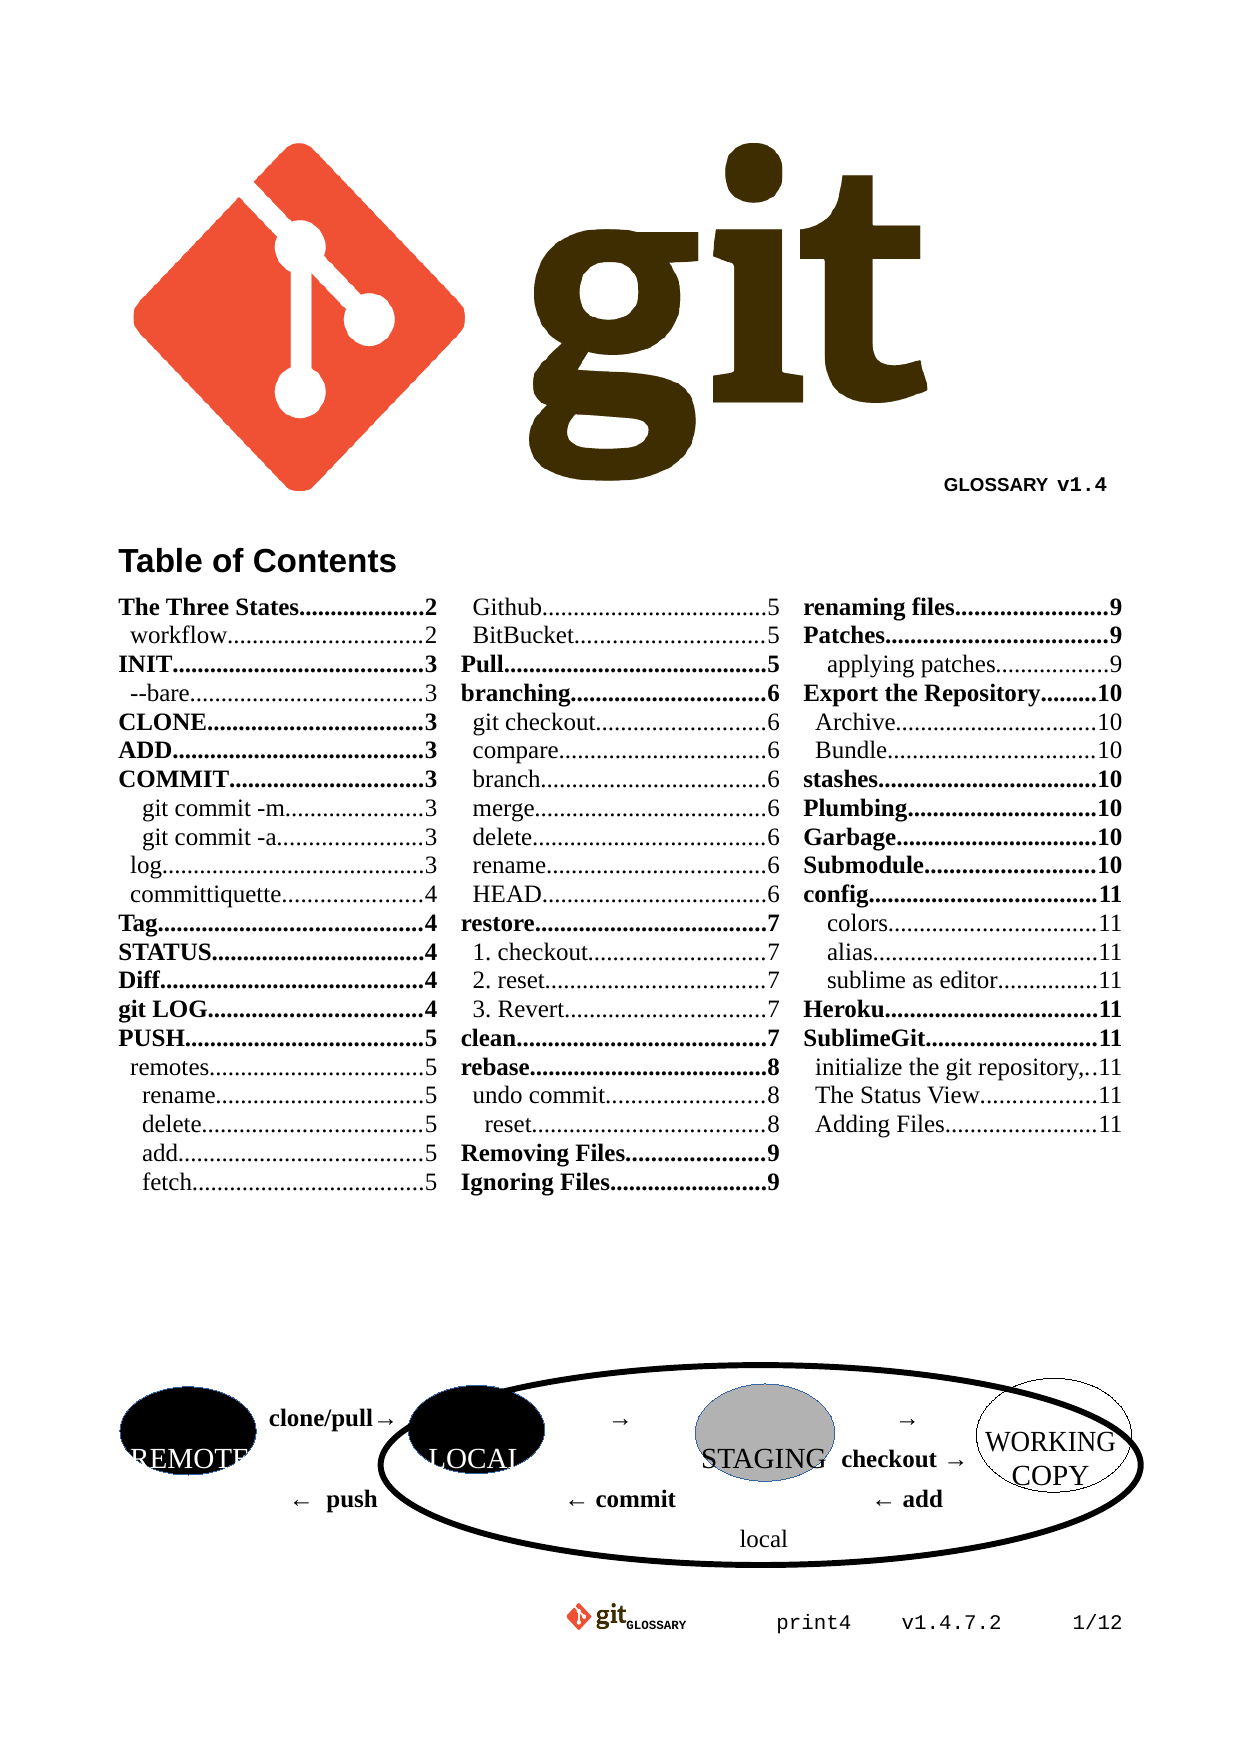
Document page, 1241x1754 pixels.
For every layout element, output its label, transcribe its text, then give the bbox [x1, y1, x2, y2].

text compare 6 [472, 736, 779, 764]
table_cell ← add [835, 1478, 979, 1518]
text BitBucket 5 [472, 621, 779, 649]
text applying patches 9 [827, 649, 1122, 678]
text rebase 8 [461, 1052, 779, 1081]
table_header clone/pull→ [261, 1398, 405, 1438]
text 1. checkout 7 [472, 937, 779, 966]
text add 5 [142, 1138, 437, 1167]
text remotes 5 [130, 1052, 437, 1081]
text SublimeGit 11 [803, 1023, 1122, 1052]
text Export the Repository 10 [803, 678, 1122, 707]
text git checkout 6 [472, 707, 779, 736]
text Github 5 [472, 592, 779, 621]
text 2. reset 7 [472, 966, 779, 994]
table_cell [261, 1438, 389, 1478]
text Archive 10 [815, 707, 1122, 736]
text rename 5 [142, 1081, 437, 1109]
text committiquette 4 [130, 879, 437, 908]
text colors 11 [827, 908, 1122, 937]
table_cell local [449, 1518, 1072, 1558]
picture [566, 1603, 627, 1630]
text branching 6 [461, 678, 779, 707]
text workflow 2 [130, 621, 437, 649]
text clean 7 [461, 1023, 779, 1052]
text alias 11 [827, 937, 1122, 966]
text Ignoring Files 9 [461, 1167, 779, 1196]
text git commit -m 3 [142, 793, 437, 822]
table_header WORKING COPY [979, 1398, 1122, 1518]
text config 11 [803, 879, 1122, 908]
table_header → [548, 1398, 692, 1438]
text undo commit 8 [472, 1081, 779, 1109]
text rename 6 [472, 851, 779, 879]
text branch 6 [472, 764, 779, 793]
table_cell [384, 1438, 405, 1478]
text Plumbing 10 [803, 793, 1122, 822]
text reset 8 [484, 1109, 779, 1138]
text merge 6 [472, 793, 779, 822]
text git commit -a 3 [142, 822, 437, 851]
text Tag 4 [118, 908, 437, 937]
table_header REMOTE [118, 1398, 261, 1518]
table_cell checkout → [835, 1438, 979, 1478]
text STATUS 4 [118, 937, 437, 966]
text PUSH 5 [118, 1023, 437, 1052]
text Patches 9 [803, 621, 1122, 649]
table_header LOCAL [405, 1398, 548, 1518]
table_cell [261, 1518, 405, 1558]
text Heroku 11 [803, 994, 1122, 1023]
text 3. Revert 7 [472, 994, 779, 1023]
text Removing Files 9 [461, 1138, 779, 1167]
table_cell [934, 1518, 1122, 1558]
text Diff 4 [118, 966, 437, 994]
text INIT 3 [118, 649, 437, 678]
text Adding Files 11 [815, 1109, 1122, 1138]
text ADD 3 [118, 736, 437, 764]
text Garbage 10 [803, 822, 1122, 851]
text The Status View 11 [815, 1081, 1122, 1109]
text --bare 3 [130, 678, 437, 707]
text Bundle 10 [815, 736, 1122, 764]
table_header STAGING [692, 1398, 835, 1518]
title GLOSSARY v1.4 [118, 143, 1122, 503]
text The Three States 2 [118, 592, 437, 621]
text git LOG 4 [118, 994, 437, 1023]
table_cell [405, 1518, 587, 1558]
text sublime as editor 11 [827, 966, 1122, 994]
table_cell ← push [261, 1478, 405, 1518]
table_cell [118, 1518, 261, 1558]
text log 3 [130, 851, 437, 879]
subtitle Table of Contents [118, 541, 1122, 579]
text renaming files 9 [803, 592, 1122, 621]
text stashes 10 [803, 764, 1122, 793]
text Pull 5 [461, 649, 779, 678]
text restore 7 [461, 908, 779, 937]
table_header → [835, 1398, 979, 1438]
text delete 6 [472, 822, 779, 851]
text COMMIT 3 [118, 764, 437, 793]
table_cell ← commit [548, 1478, 692, 1518]
picture [133, 143, 928, 491]
text delete 5 [142, 1109, 437, 1138]
text fetch 5 [142, 1167, 437, 1196]
text initialize the git repository, 11 [815, 1052, 1122, 1081]
text HEAD 6 [472, 879, 779, 908]
table_cell [548, 1438, 692, 1478]
text CLONE 3 [118, 707, 437, 736]
text Submodule 10 [803, 851, 1122, 879]
